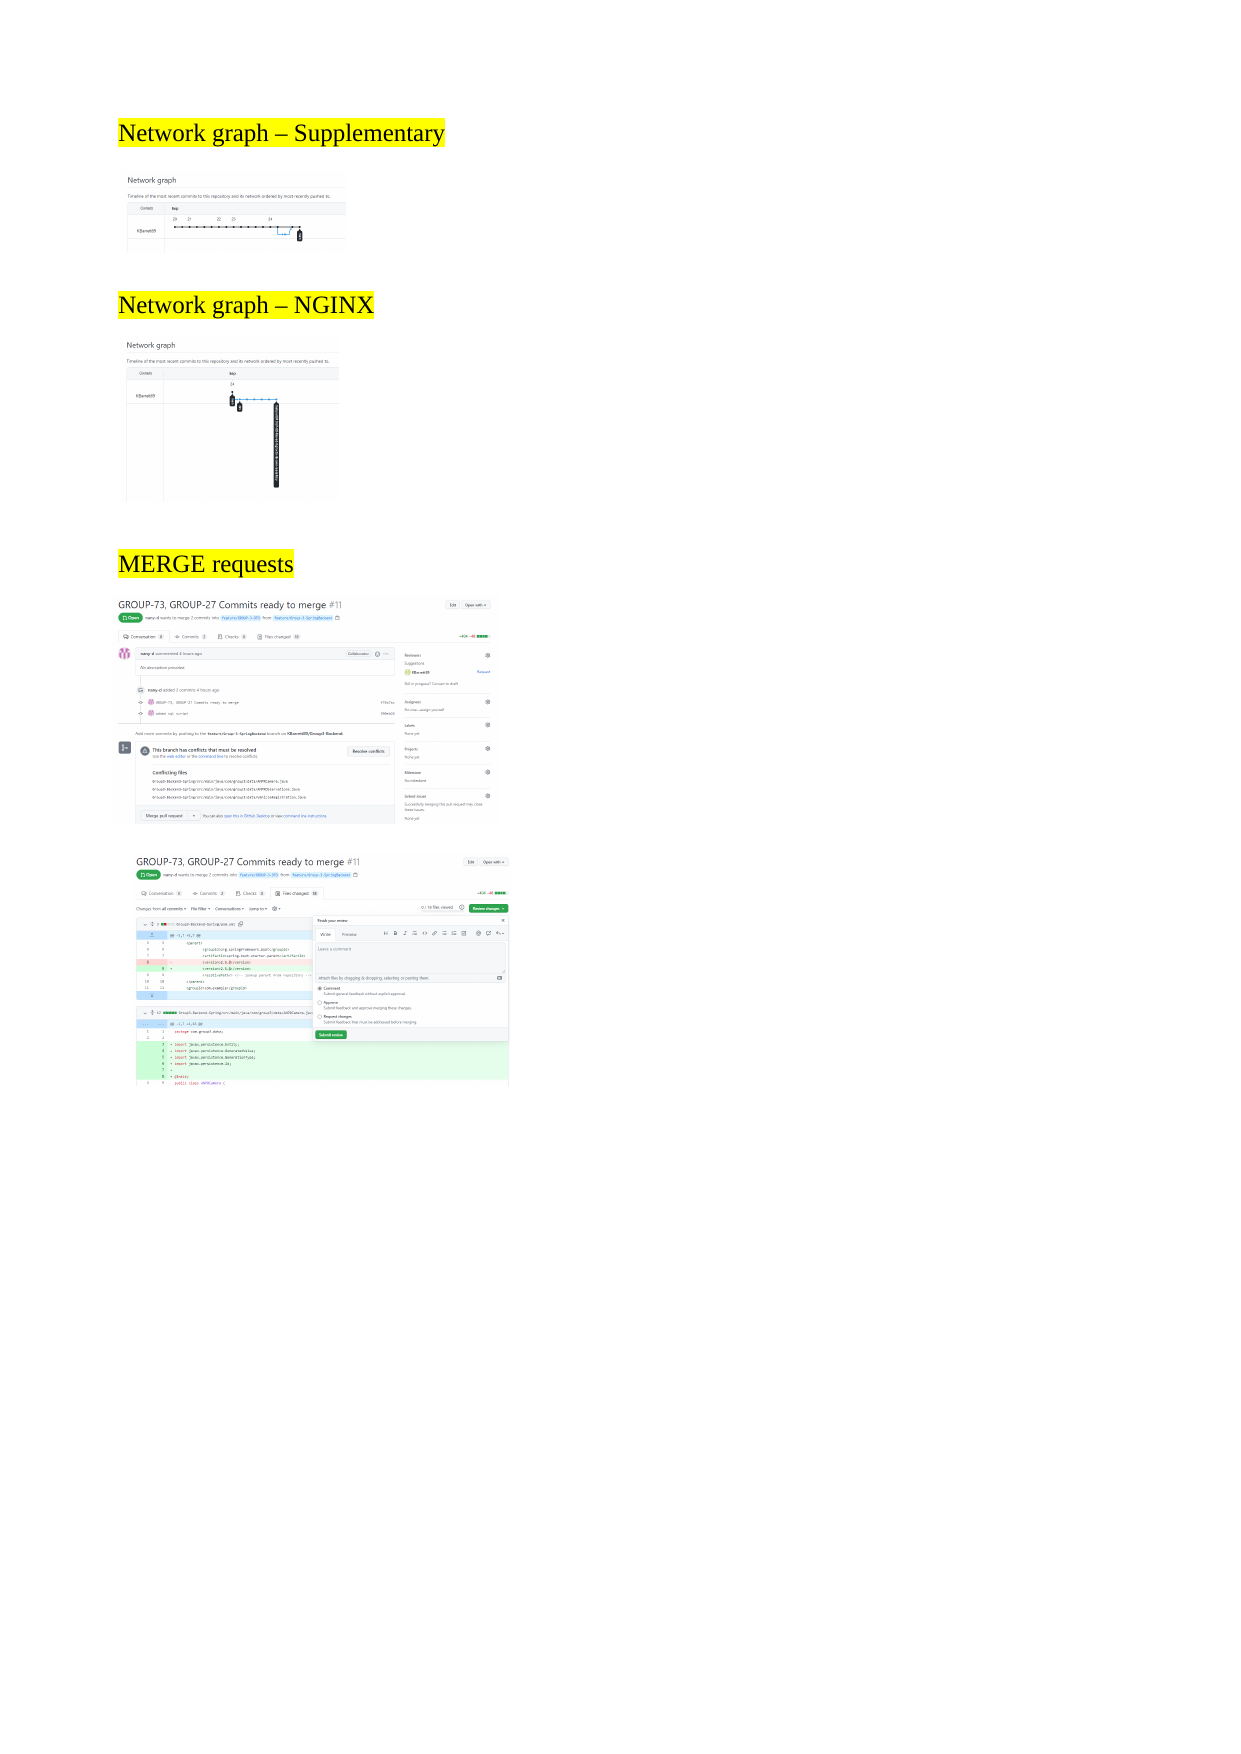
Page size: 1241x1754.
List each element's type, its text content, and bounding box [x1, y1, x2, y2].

text Network graph – Supplementary [118, 118, 1122, 147]
text MERGE requests [118, 549, 1122, 578]
text Network graph – NGINX [118, 291, 1122, 319]
picture [134, 170, 191, 243]
picture [133, 852, 215, 1086]
picture [112, 594, 196, 824]
picture [131, 336, 187, 502]
